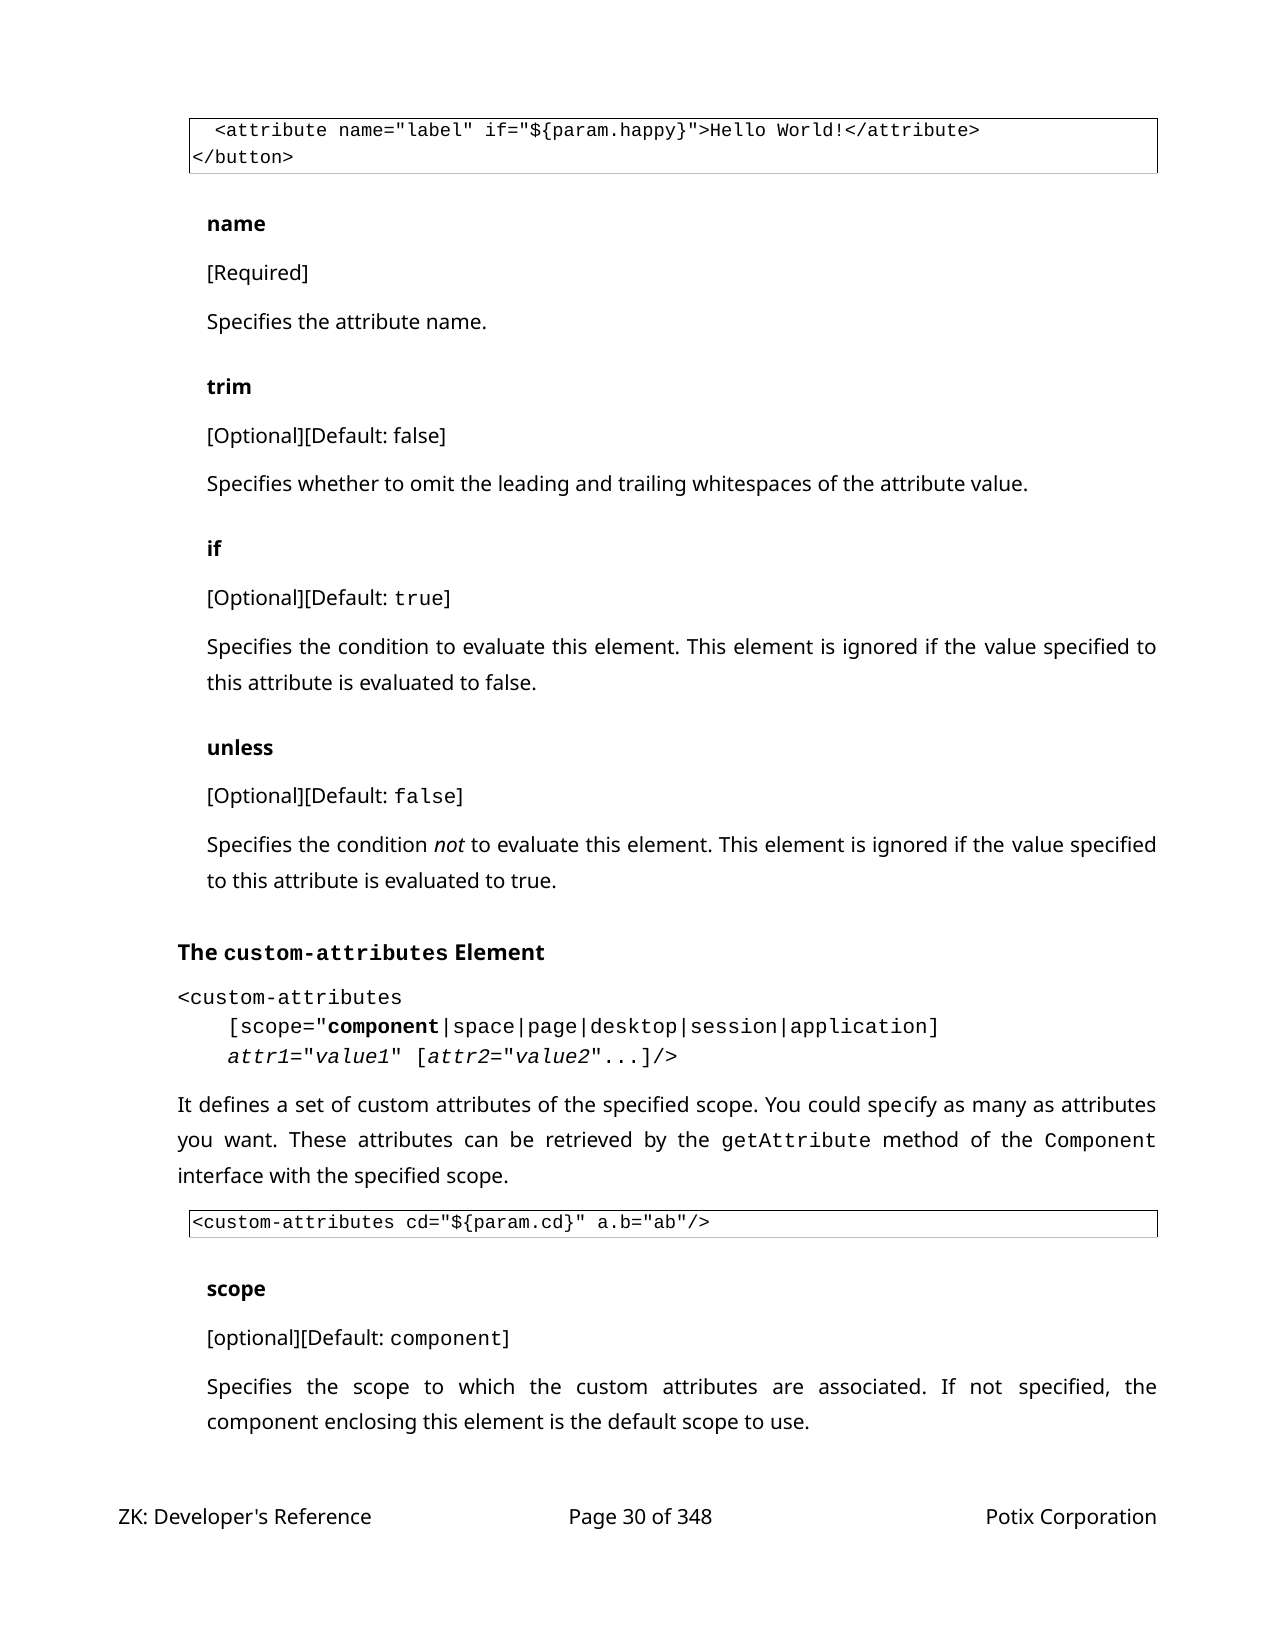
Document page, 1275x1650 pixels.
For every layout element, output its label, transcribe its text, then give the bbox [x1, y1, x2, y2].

text Specifies the condition not to evaluate this element. This element is ignored if the value specified to this attribute is evaluated to true. [207, 831, 1157, 894]
text It defines a set of custom attributes of the specified scope. You could specify as many as attributes you want. These attributes can be retrieved by the getAttribute method of the Component interface with the specified scope. [177, 1090, 1157, 1189]
subtitle unless [207, 733, 1157, 761]
text Specifies the scope to which the custom attributes are associated. If not specified, the component enclosing this element is the default scope to use. [207, 1372, 1157, 1435]
text </button> [190, 145, 1157, 173]
text [optional][Default: component] [207, 1323, 1157, 1351]
subtitle The custom-attributes Element [177, 937, 1157, 967]
text Specifies the condition to evaluate this element. This element is ignored if the value specified to this attribute is evaluated to false. [207, 632, 1157, 696]
subtitle if [207, 534, 1157, 563]
text Specifies the attribute name. [207, 307, 1157, 335]
subtitle trim [207, 372, 1157, 400]
text <attribute name="label" if="${param.happy}">Hello World!</attribute> [190, 119, 1157, 142]
subtitle name [207, 209, 1157, 237]
subtitle scope [207, 1274, 1157, 1302]
text [Optional][Default: false] [207, 421, 1157, 449]
text [Required] [207, 258, 1157, 286]
text Specifies whether to omit the leading and trailing whitespaces of the attribute value. [207, 469, 1157, 498]
text <custom-attributes cd="${param.cd}" a.b="ab"/> [190, 1211, 1157, 1237]
text [Optional][Default: true] [207, 583, 1157, 612]
text [Optional][Default: false] [207, 781, 1157, 810]
text <custom-attributes [scope="component|space|page|desktop|session|application] attr1="value1" [attr2="value2"...]/> [177, 987, 1157, 1069]
